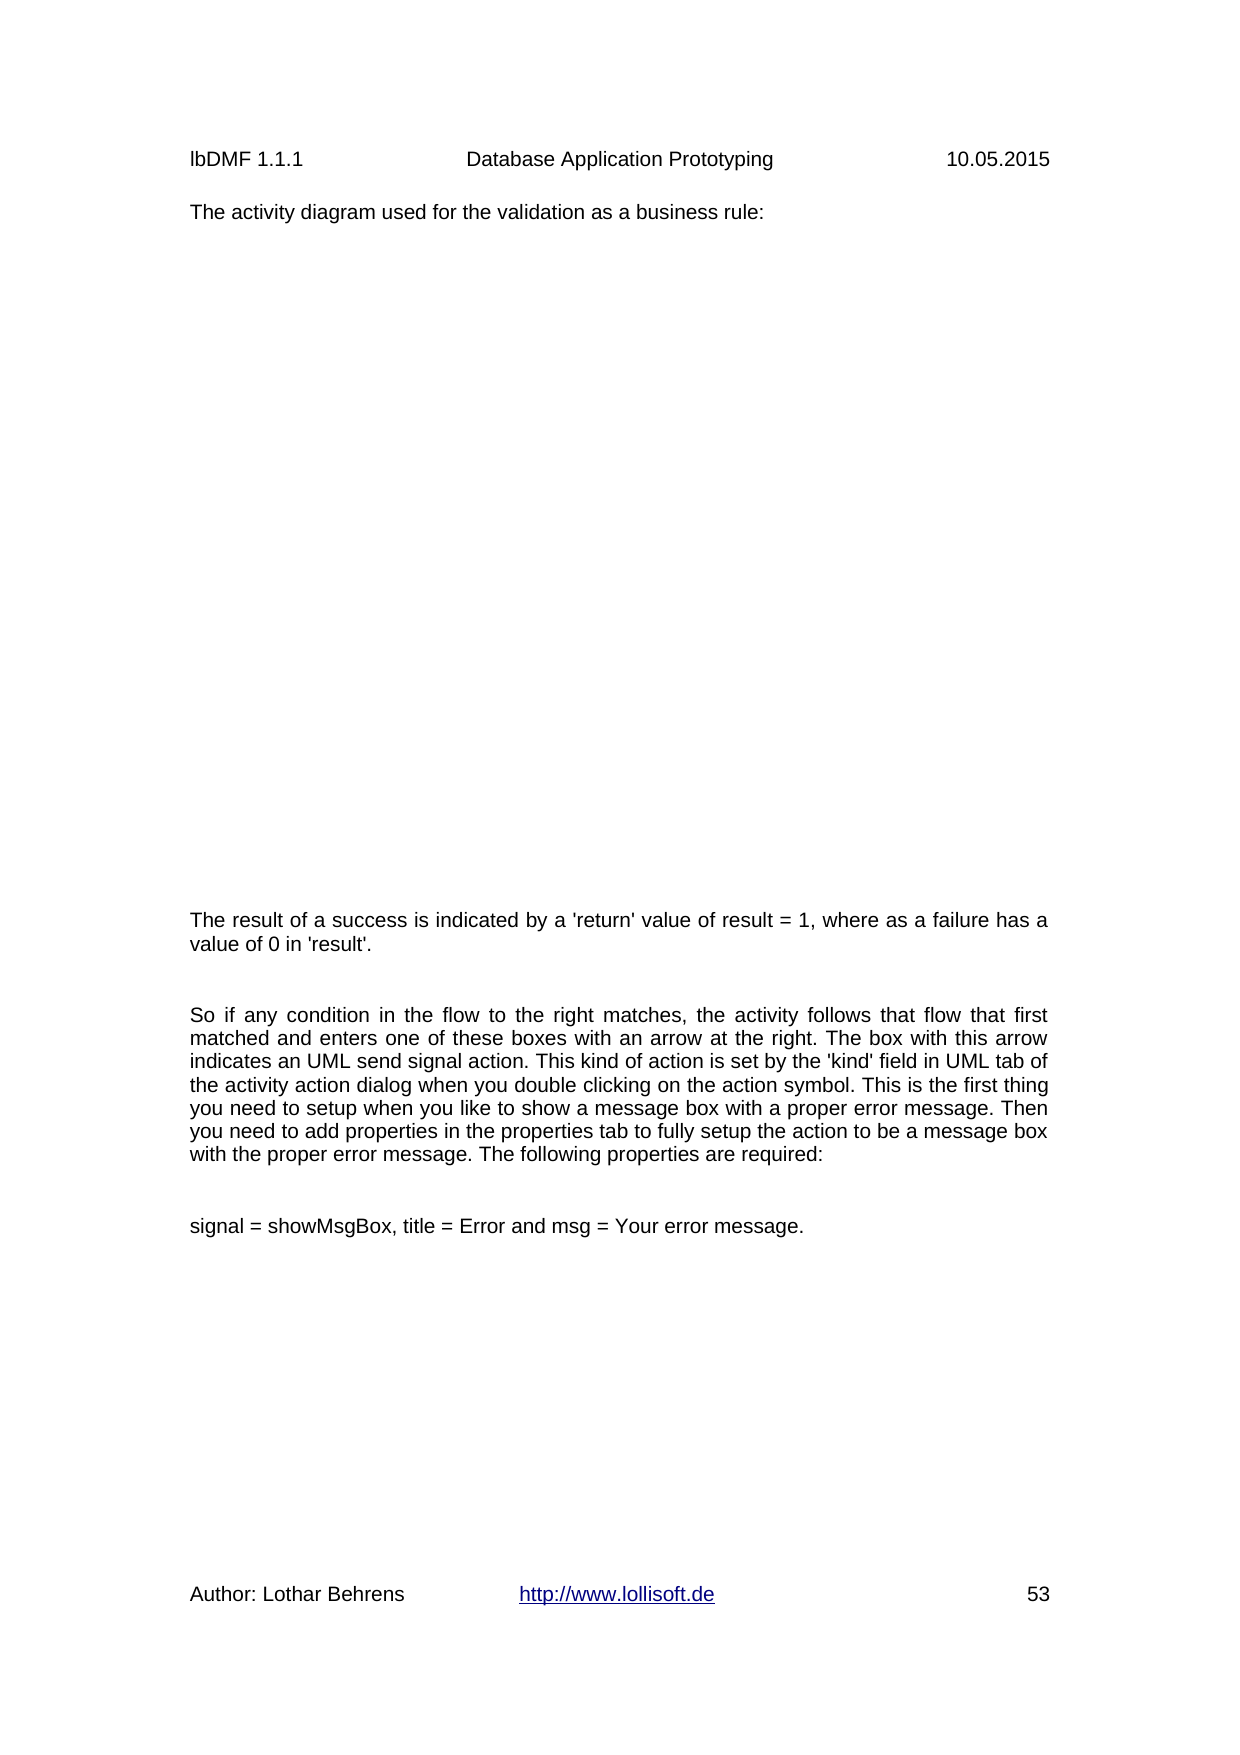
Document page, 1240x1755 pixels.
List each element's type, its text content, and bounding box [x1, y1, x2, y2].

text signal = showMsgBox, title = Error and msg = Your error message. [189, 1214, 1050, 1238]
text So if any condition in the flow to the right matches, the activity follows that flow that first matched and enters one of these boxes with an arrow at the right. The box with this arrow indicates an UML send signal action. This kind of action is set by the 'kind' field in UML tab of the activity action dialog when you double clicking on the action symbol. This is the first thing you need to setup when you like to show a message box with a proper error message. Then you need to add properties in the properties tab to fully setup the action to be a message box with the proper error message. The following properties are required: [189, 1003, 1050, 1166]
text The result of a success is indicated by a 'return' value of result = 1, where as a failure has a value of 0 in 'result'. [189, 909, 1050, 955]
text The activity diagram used for the validation as a business rule: [189, 201, 1050, 224]
